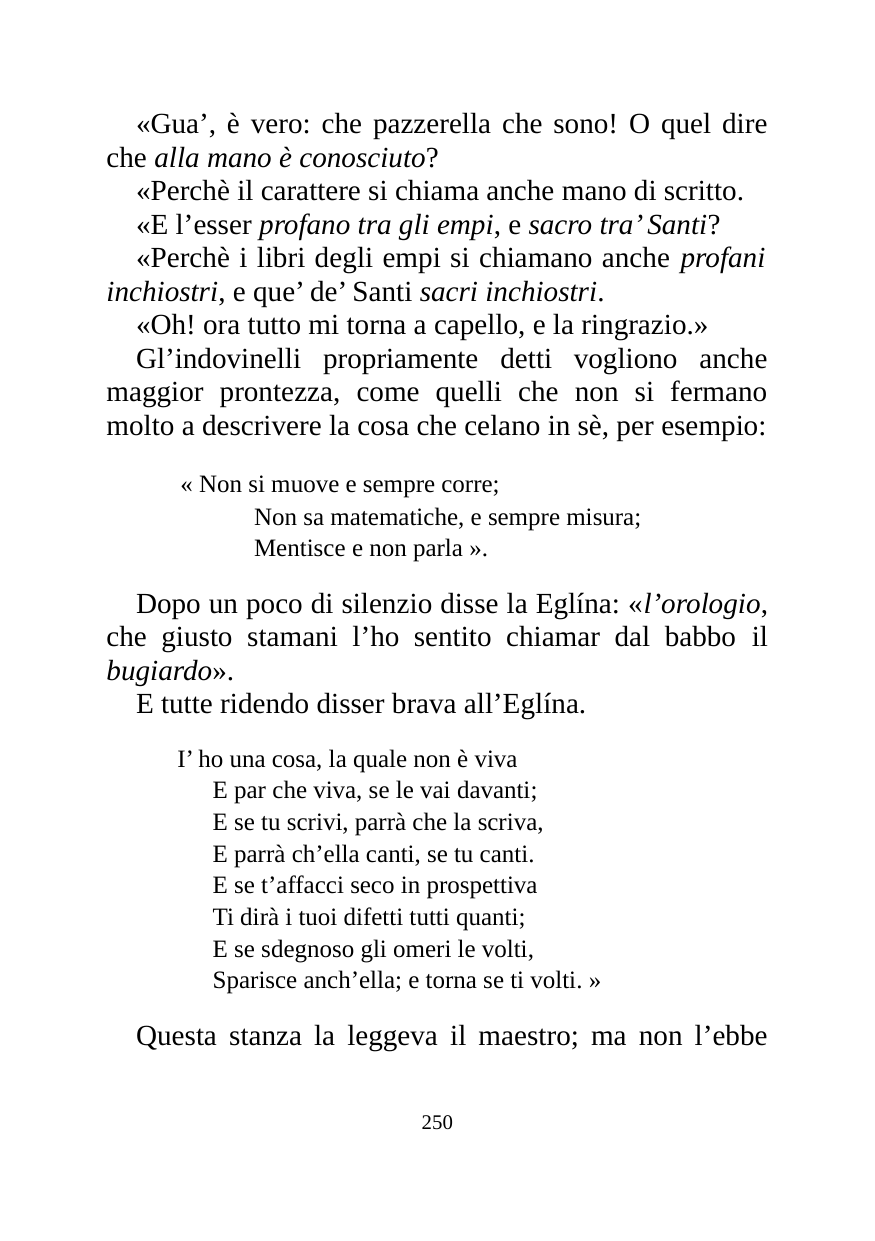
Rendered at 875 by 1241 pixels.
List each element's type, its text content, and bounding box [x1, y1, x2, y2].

text Gl’indovinelli propriamente detti vogliono anche maggior prontezza, come quelli che non si fermano molto a descrivere la cosa che celano in sè, per esempio: [106, 341, 768, 442]
text E se sdegnoso gli omeri le volti, [177, 934, 768, 962]
text E se t’affacci seco in prospettiva [177, 870, 768, 899]
text E parrà ch’ella canti, se tu canti. [177, 839, 768, 867]
text Non sa matematiche, e sempre misura; [106, 502, 768, 531]
text «Perchè i libri degli empi si chiamano anche profani inchiostri, e que’ de’ Santi sacri inchiostri. [106, 240, 768, 307]
text «Perchè il carattere si chiama anche mano di scritto. [106, 173, 768, 207]
text Questa stanza la leggeva il maestro; ma non l’ebbe [106, 1018, 768, 1051]
text «Oh! ora tutto mi torna a capello, e la ringrazio.» [106, 307, 768, 341]
text Ti dirà i tuoi difetti tutti quanti; [177, 902, 768, 931]
text I’ ho una cosa, la quale non è viva [142, 744, 768, 772]
text Dopo un poco di silenzio disse la Eglína: «l’orologio, che giusto stamani lʼho sentito chiamar dal babbo il bugiardo». [106, 586, 768, 686]
text E se tu scrivi, parrà che la scriva, [177, 807, 768, 836]
text « Non si muove e sempre corre; [106, 465, 768, 499]
text E par che viva, se le vai davanti; [177, 775, 768, 804]
text «Gua’, è vero: che pazzerella che sono! O quel dire che alla mano è conosciuto? [106, 106, 768, 173]
text Sparisce anch’ella; e torna se ti volti. » [177, 965, 768, 994]
text «E l’esser profano tra gli empi, e sacro tra’ Santi? [106, 207, 768, 240]
text Mentisce e non parla ». [106, 533, 768, 562]
text E tutte ridendo disser brava all’Eglína. [106, 686, 768, 720]
